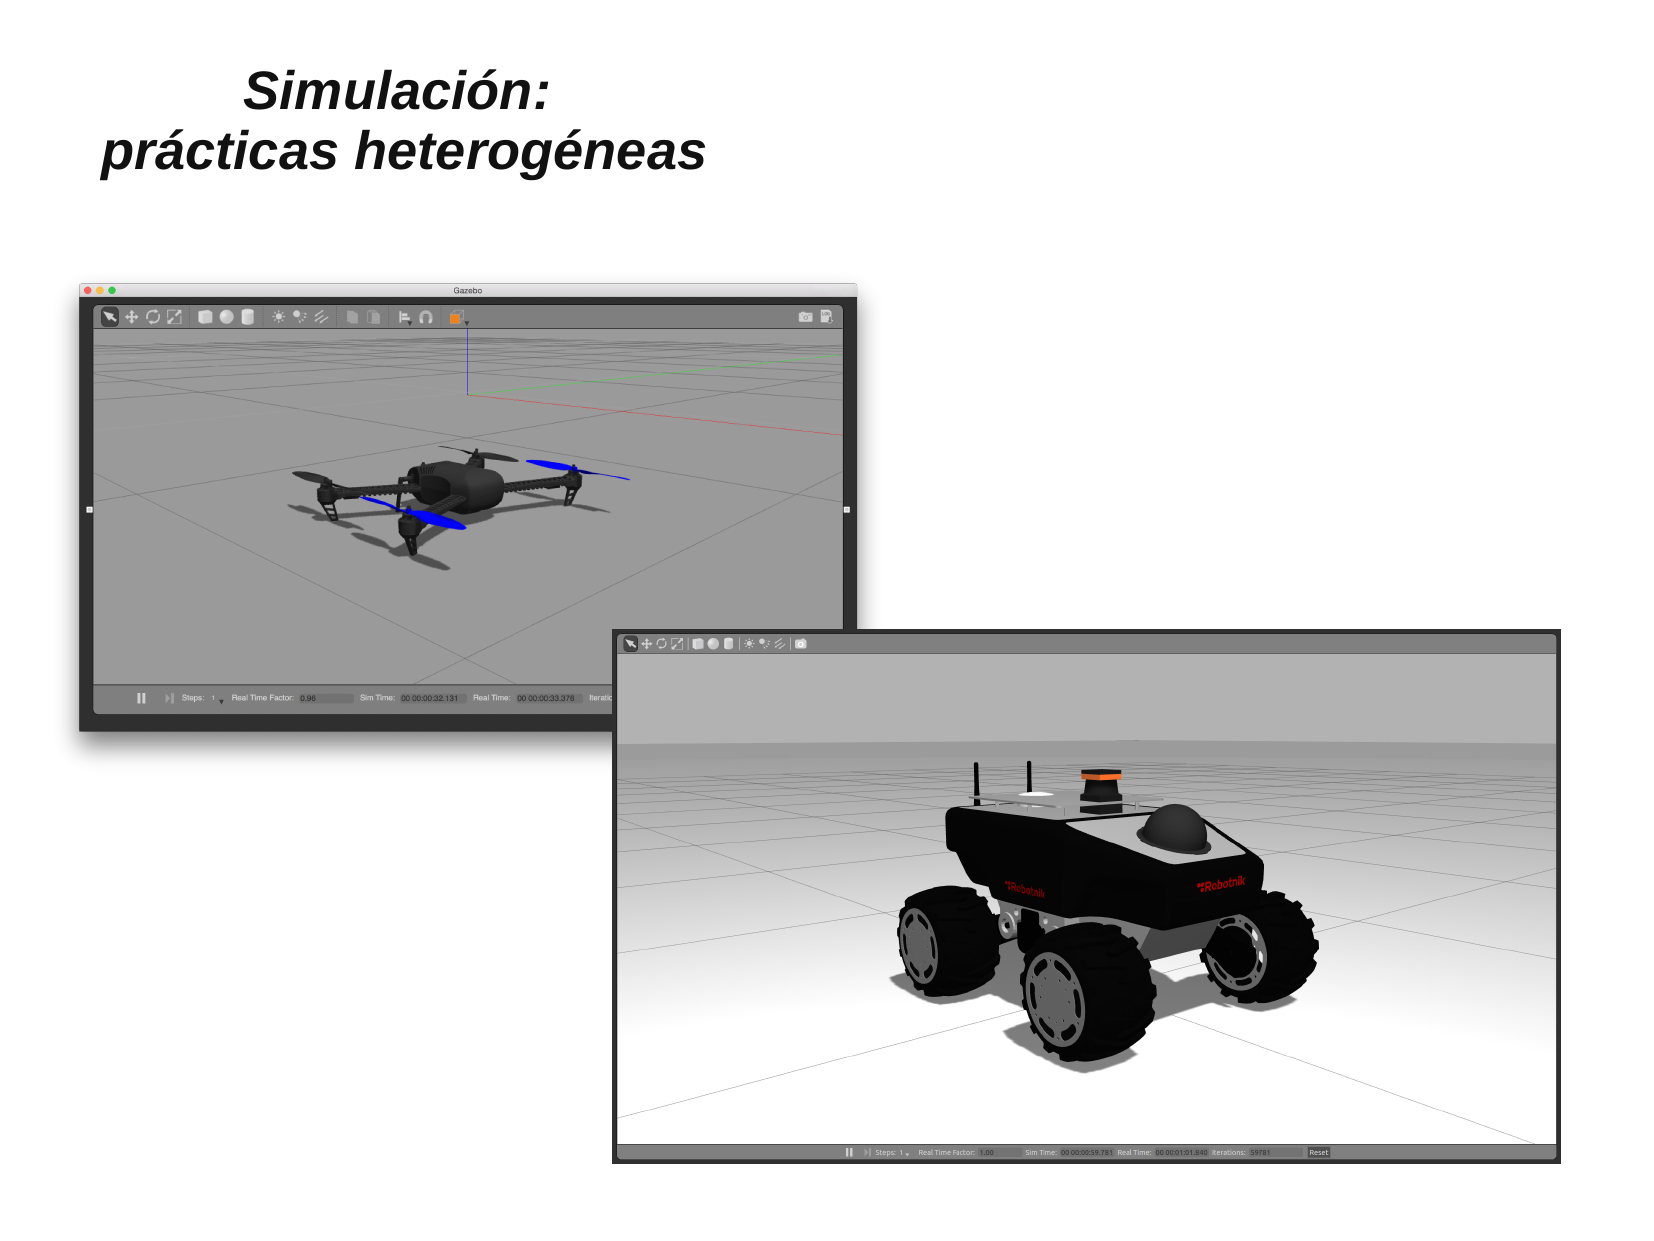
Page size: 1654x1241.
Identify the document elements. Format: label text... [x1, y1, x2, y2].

picture [45, 264, 1561, 1164]
text_box Simulación: prácticas heterogéneas [75, 60, 736, 182]
